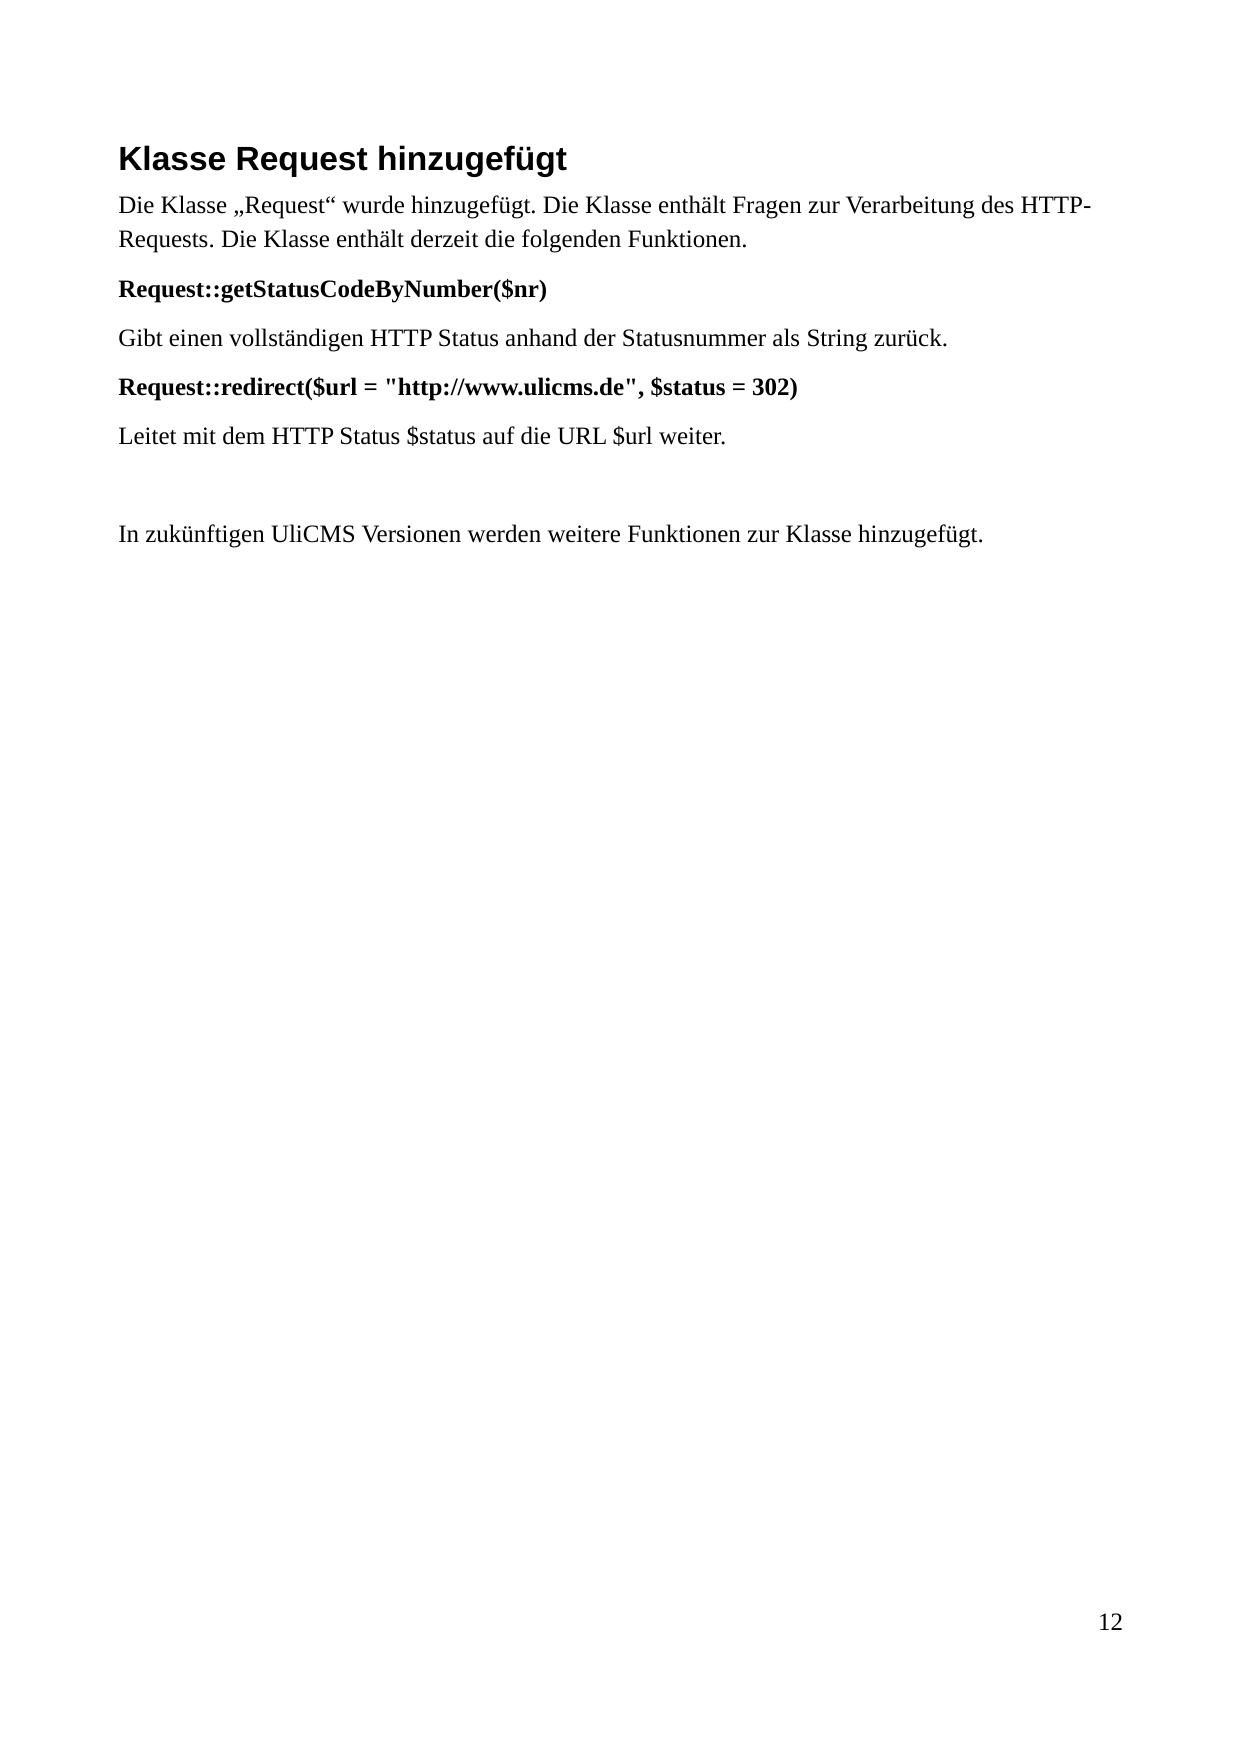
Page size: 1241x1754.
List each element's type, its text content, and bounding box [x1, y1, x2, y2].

text In zukünftigen UliCMS Versionen werden weitere Funktionen zur Klasse hinzugefügt. [118, 519, 1123, 548]
subtitle Klasse Request hinzugefügt [118, 139, 1123, 178]
text Request::redirect($url = "http://www.ulicms.de", $status = 302) [118, 372, 1123, 401]
text Leitet mit dem HTTP Status $status auf die URL $url weiter. [118, 421, 1123, 449]
text Gibt einen vollständigen HTTP Status anhand der Statusnummer als String zurück. [118, 323, 1123, 351]
text Request::getStatusCodeByNumber($nr) [118, 274, 1123, 302]
text Die Klasse „Request“ wurde hinzugefügt. Die Klasse enthält Fragen zur Verarbeitung des HTTP-Requests. Die Klasse enthält derzeit die folgenden Funktionen. [118, 190, 1123, 253]
